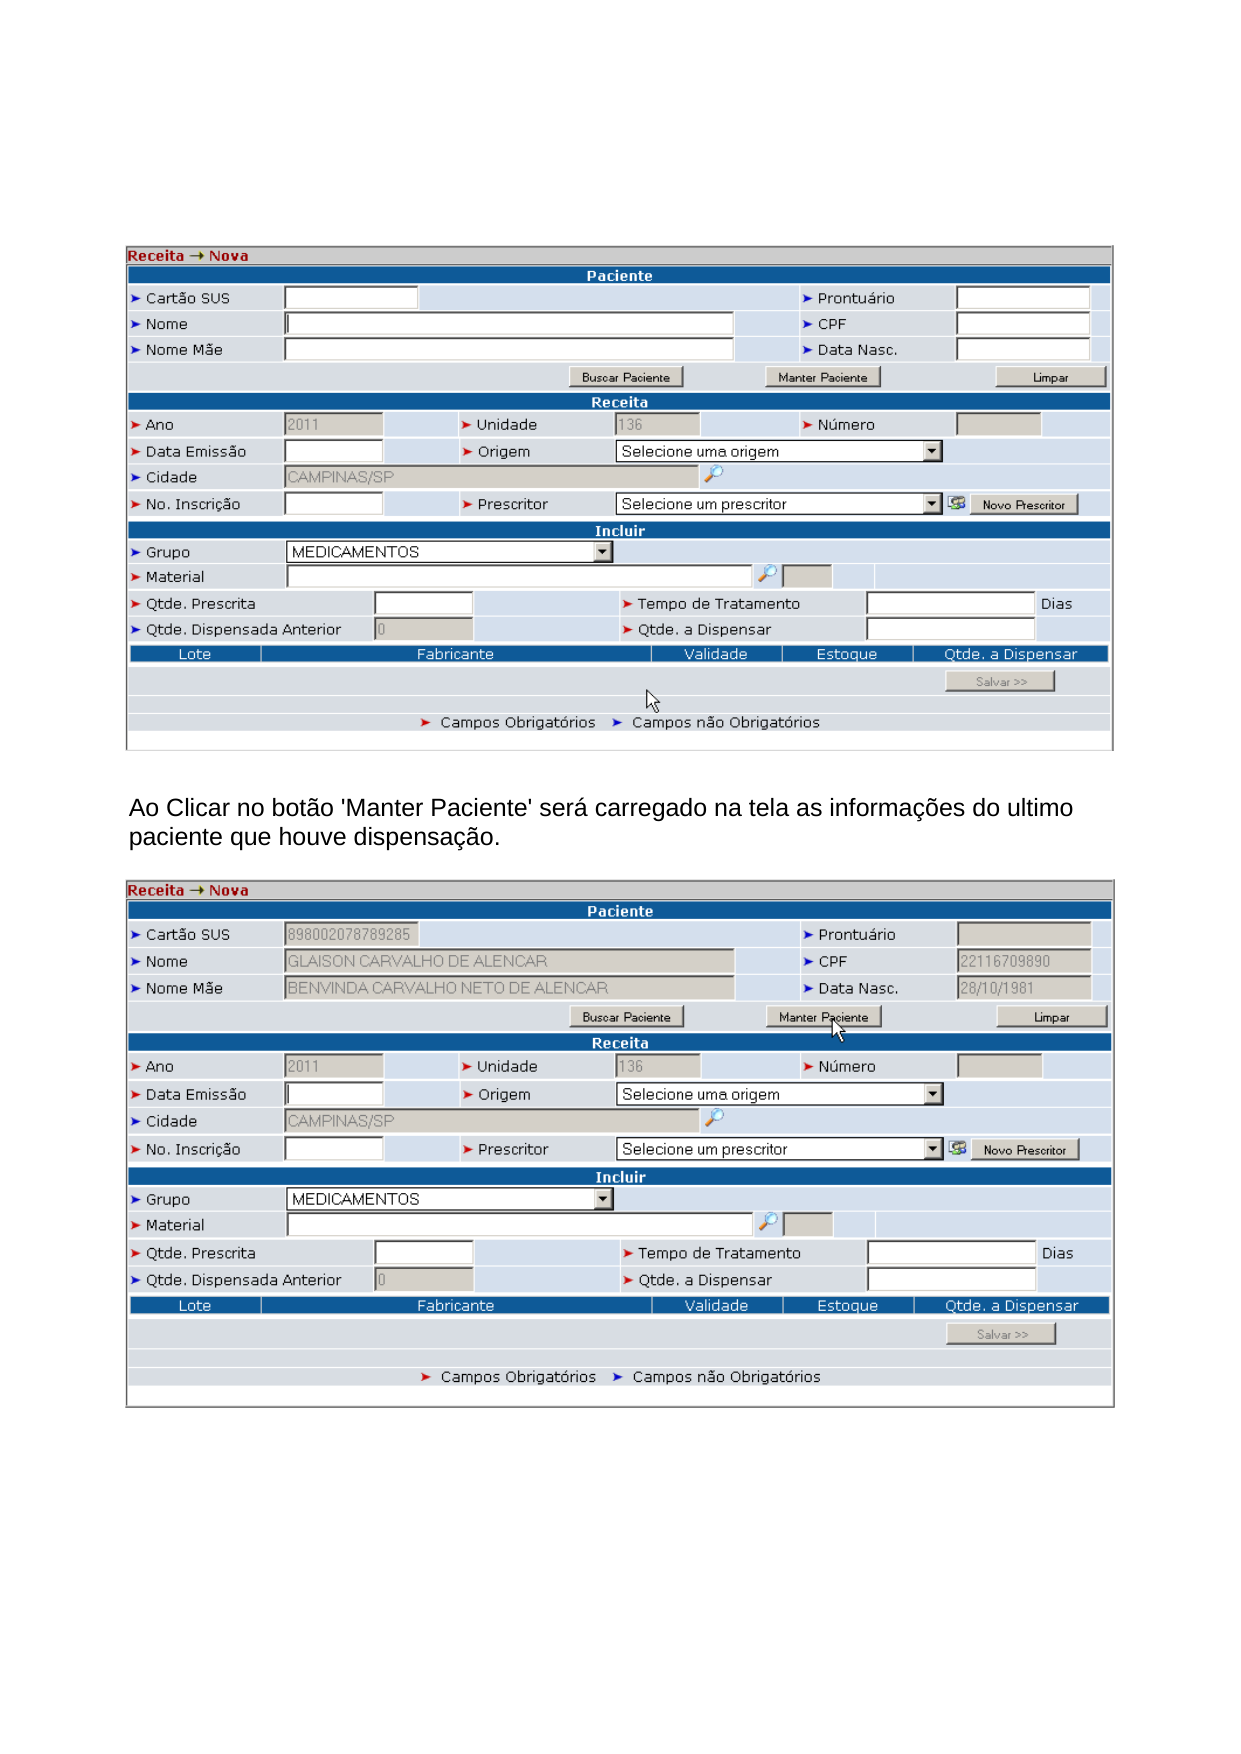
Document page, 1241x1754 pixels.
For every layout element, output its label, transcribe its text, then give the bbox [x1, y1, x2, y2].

picture [125, 243, 1116, 751]
text Ao Clicar no botão 'Manter Paciente' será carregado na tela as informações do ultimo paciente que houve dispensação. [128, 793, 1122, 851]
picture [125, 877, 1116, 1409]
